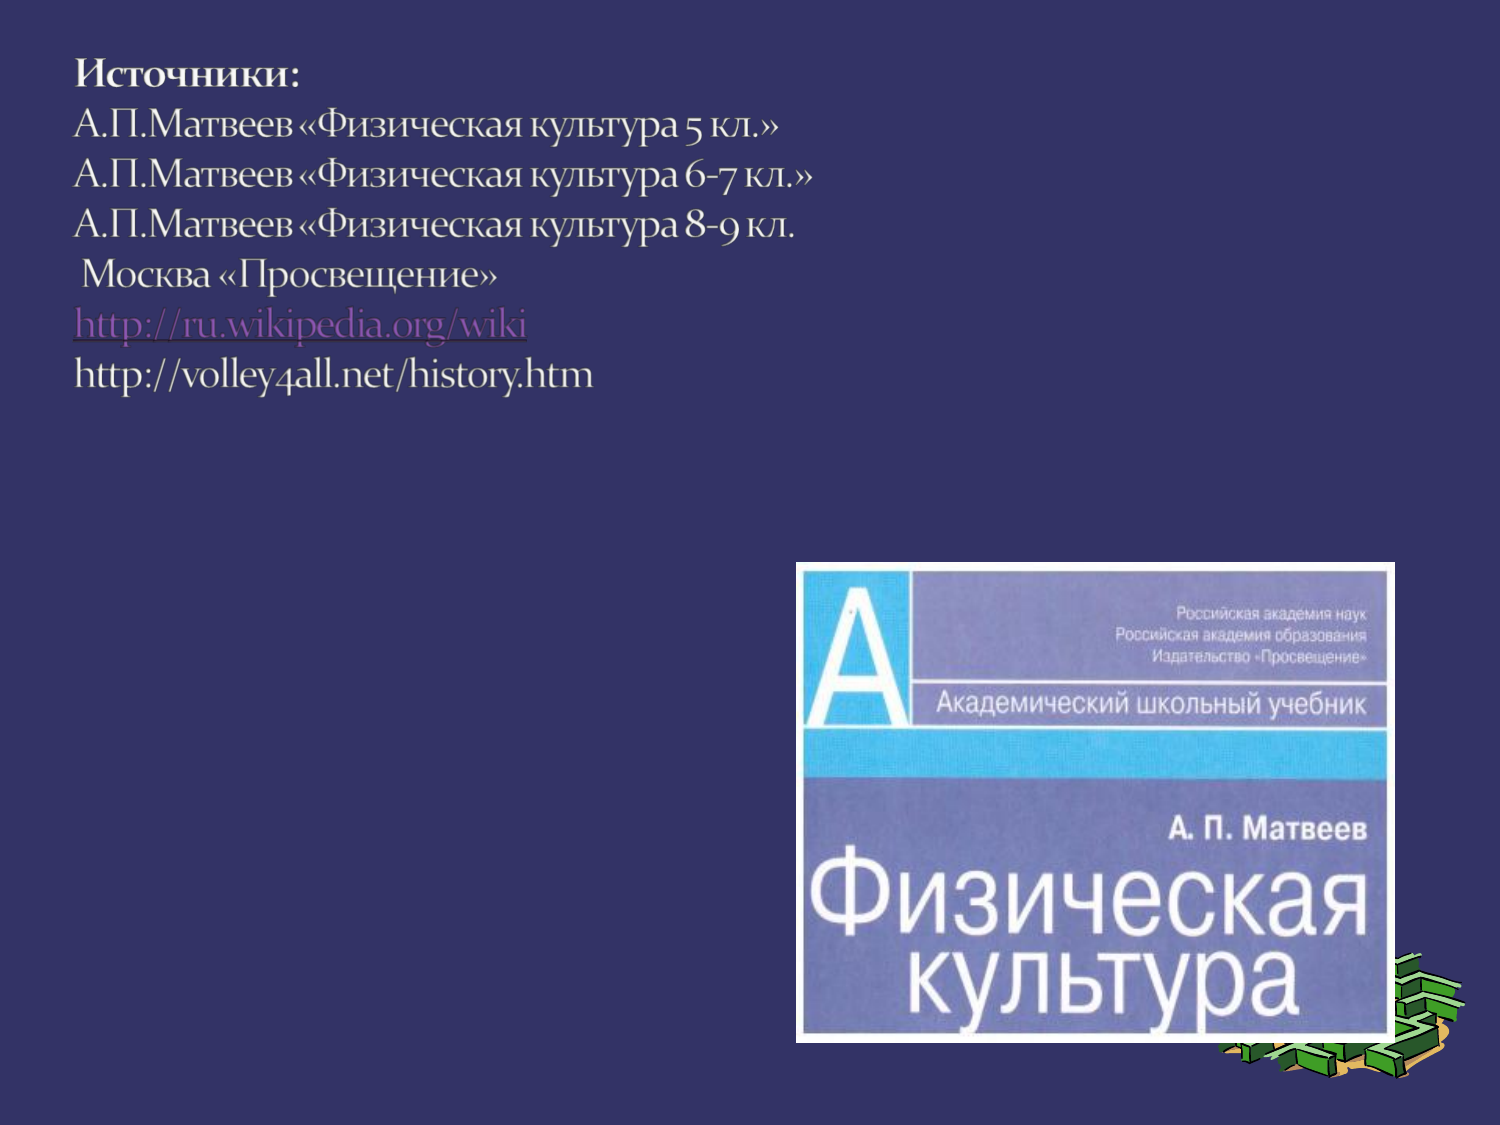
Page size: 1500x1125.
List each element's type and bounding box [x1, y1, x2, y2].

text_box [47, 34, 1434, 588]
picture [796, 562, 1395, 1043]
